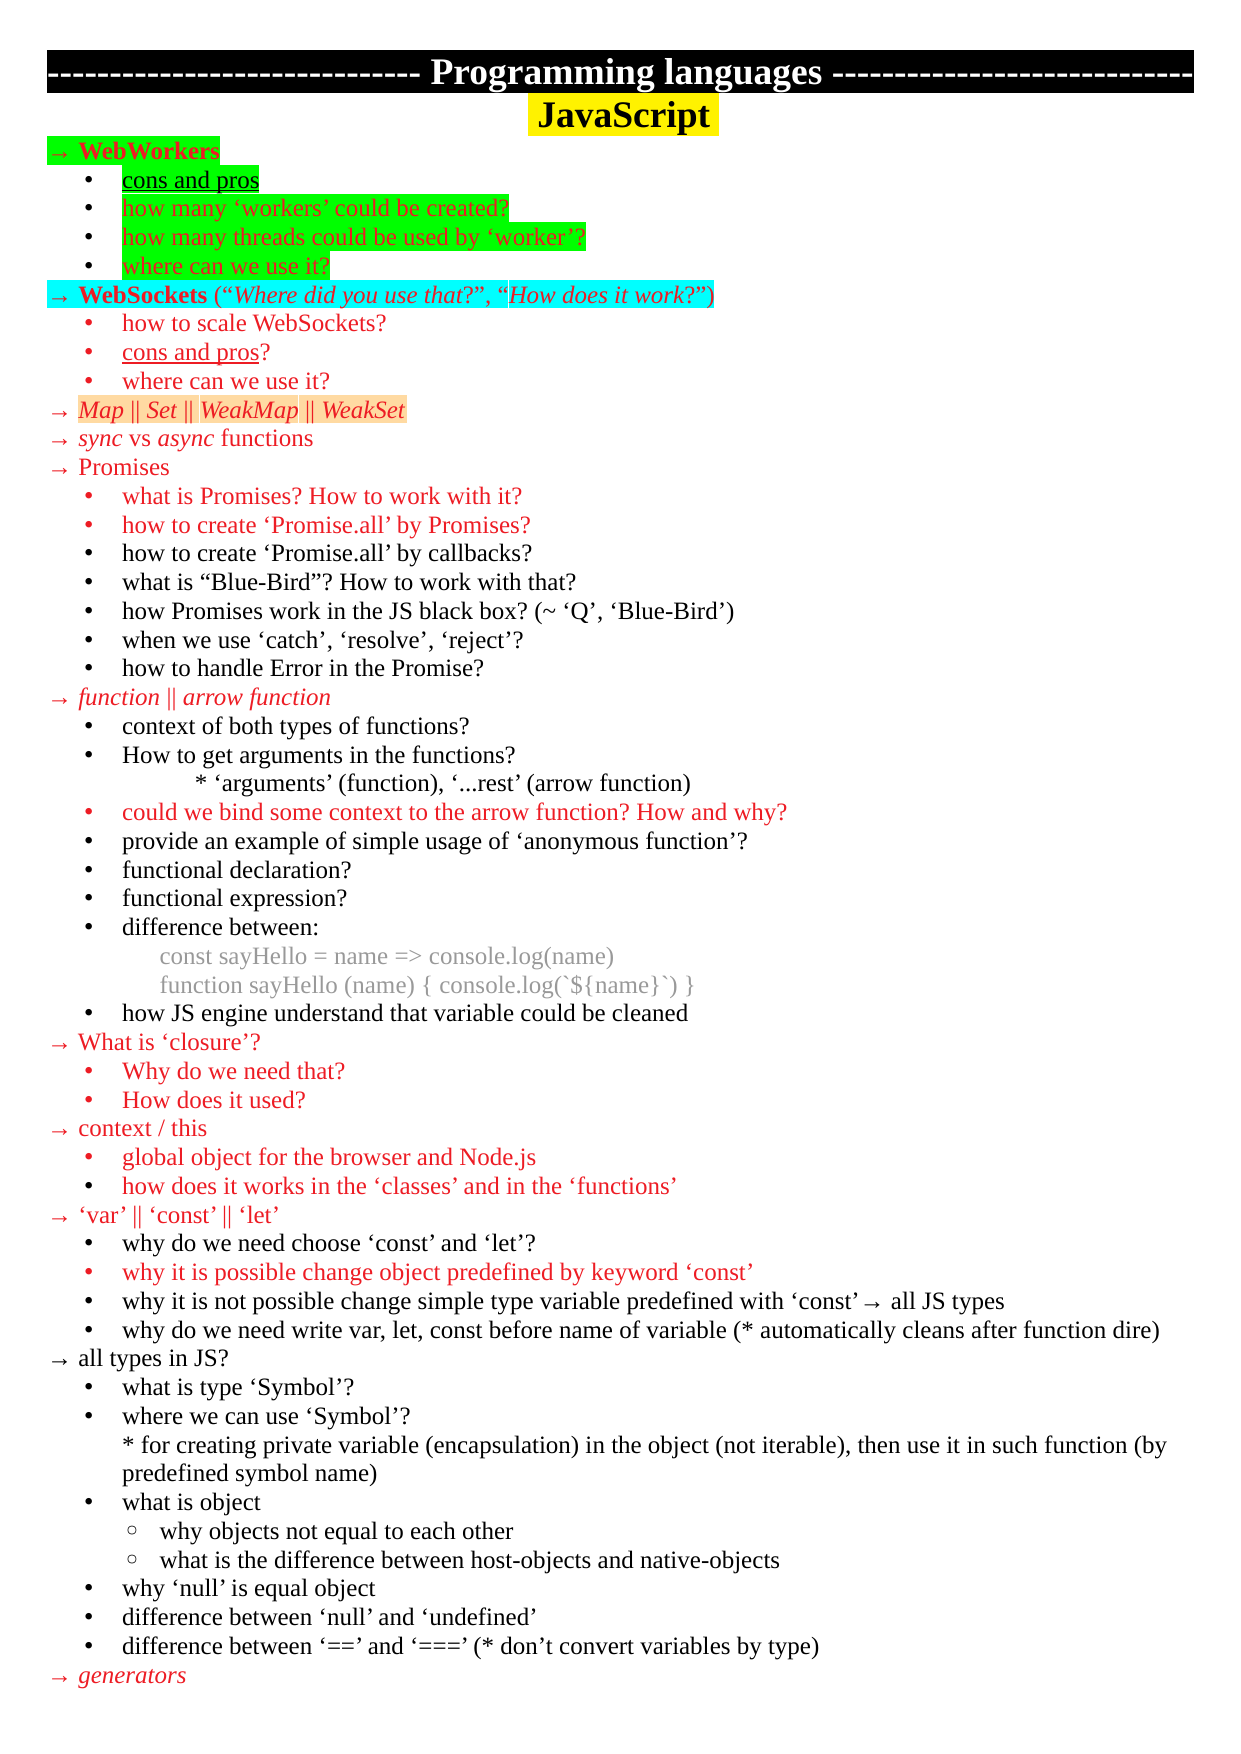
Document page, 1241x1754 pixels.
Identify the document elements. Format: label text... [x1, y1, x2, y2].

list why ‘null’ is equal object [84, 1573, 1200, 1602]
list functional expression? [84, 883, 1200, 912]
text → sync vs async functions [47, 423, 1200, 452]
list how many ‘workers’ could be created? [84, 193, 1200, 222]
list difference between ‘==’ and ‘===’ (* don’t convert variables by type) [84, 1631, 1200, 1660]
text → Map || Set || WeakMap || WeakSet [47, 395, 1200, 423]
list difference between ‘null’ and ‘undefined’ [84, 1602, 1200, 1631]
list what is object [84, 1487, 1200, 1516]
text JavaScript [47, 93, 1200, 136]
list what is the difference between host-objects and native-objects [122, 1545, 1200, 1573]
list where can we use it? [84, 366, 1200, 395]
text → WebWorkers [47, 136, 1200, 165]
text → What is ‘closure’? [47, 1027, 1200, 1056]
list How to get arguments in the functions? [84, 740, 1200, 768]
list how does it works in the ‘classes’ and in the ‘functions’ [84, 1171, 1200, 1200]
list global object for the browser and Node.js [84, 1142, 1200, 1171]
list where we can use ‘Symbol’? [84, 1401, 1200, 1430]
text → WebSockets (“Where did you use that?”, “How does it work?”) [47, 280, 1200, 308]
list how to create ‘Promise.all’ by callbacks? [84, 538, 1200, 567]
list cons and pros [84, 165, 1200, 193]
list cons and pros? [84, 337, 1200, 366]
list why objects not equal to each other [122, 1516, 1200, 1545]
list * for creating private variable (encapsulation) in the object (not iterable), then use it in such function (by predefined symbol name) [84, 1430, 1200, 1487]
list could we bind some context to the arrow function? How and why? [84, 797, 1200, 826]
list provide an example of simple usage of ‘anonymous function’? [84, 826, 1200, 855]
list how many threads could be used by ‘worker’? [84, 222, 1200, 251]
text → ‘var’ || ‘const’ || ‘let’ [47, 1200, 1200, 1228]
list How does it used? [84, 1085, 1200, 1113]
text → function || arrow function [47, 682, 1200, 711]
list what is Promises? How to work with it? [84, 481, 1200, 510]
list Why do we need that? [84, 1056, 1200, 1085]
text → context / this [47, 1113, 1200, 1142]
list when we use ‘catch’, ‘resolve’, ‘reject’? [84, 625, 1200, 653]
text → Promises [47, 452, 1200, 481]
list why do we need choose ‘const’ and ‘let’? [84, 1228, 1200, 1257]
text → all types in JS? [47, 1343, 1200, 1372]
list why it is not possible change simple type variable predefined with ‘const’→ all JS types [84, 1286, 1200, 1315]
text → generators [47, 1660, 1200, 1688]
list const sayHello = name => console.log(name) [122, 941, 1200, 970]
list how to handle Error in the Promise? [84, 653, 1200, 682]
list why do we need write var, let, const before name of variable (* automatically cleans after function dire) [84, 1315, 1200, 1343]
text ------------------------------ Programming languages ----------------------------- [47, 50, 1200, 93]
list functional declaration? [84, 855, 1200, 883]
text * ‘arguments’ (function), ‘...rest’ (arrow function) [47, 768, 1200, 797]
list difference between: [84, 912, 1200, 941]
list where can we use it? [84, 251, 1200, 280]
list how to create ‘Promise.all’ by Promises? [84, 510, 1200, 538]
list what is “Blue-Bird”? How to work with that? [84, 567, 1200, 596]
list how JS engine understand that variable could be cleaned [84, 998, 1200, 1027]
list context of both types of functions? [84, 711, 1200, 740]
list how to scale WebSockets? [84, 308, 1200, 337]
list function sayHello (name) { console.log(`${name}`) } [122, 970, 1200, 998]
list why it is possible change object predefined by keyword ‘const’ [84, 1257, 1200, 1286]
list how Promises work in the JS black box? (~ ‘Q’, ‘Blue-Bird’) [84, 596, 1200, 625]
list what is type ‘Symbol’? [84, 1372, 1200, 1401]
